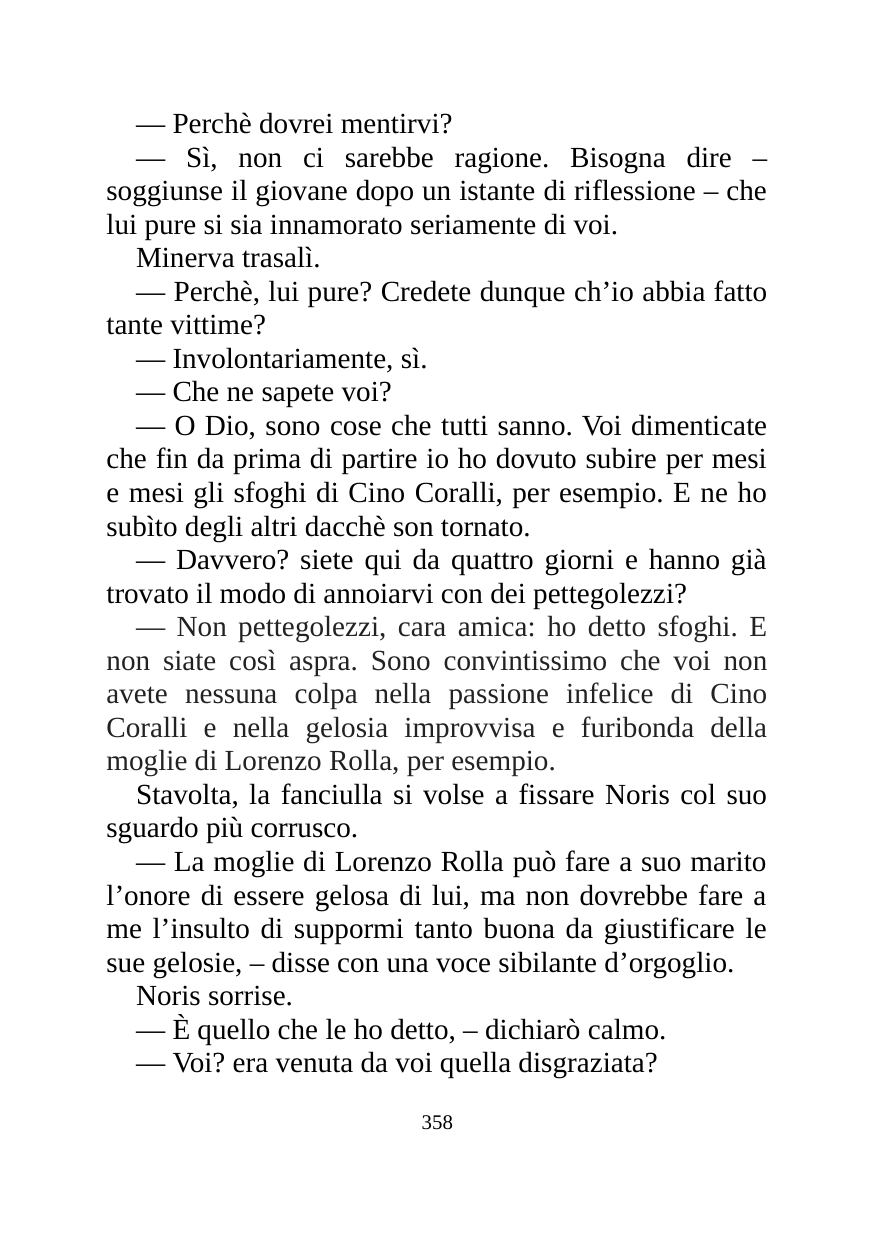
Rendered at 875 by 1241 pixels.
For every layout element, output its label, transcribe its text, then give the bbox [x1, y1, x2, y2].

text — Sì, non ci sarebbe ragione. Bisogna dire – soggiunse il giovane dopo un istante di riflessione – che lui pure si sia innamorato seriamente di voi. [106, 140, 768, 240]
text — Non pettegolezzi, cara amica: ho detto sfoghi. E non siate così aspra. Sono convintissimo che voi non avete nessuna colpa nella passione infelice di Cino Coralli e nella gelosia improvvisa e furibonda della moglie di Lorenzo Rolla, per esempio. [106, 609, 768, 777]
text — La moglie di Lorenzo Rolla può fare a suo marito l’onore di essere gelosa di lui, ma non dovrebbe fare a me l’insulto di suppormi tanto buona da giustificare le sue gelosie, – disse con una voce sibilante d’orgoglio. [106, 844, 768, 978]
text — Perchè, lui pure? Credete dunque ch’io abbia fatto tante vittime? [106, 274, 768, 341]
text — È quello che le ho detto, – dichiarò calmo. [106, 1012, 768, 1045]
text Noris sorrise. [106, 978, 768, 1012]
text — Voi? era venuta da voi quella disgraziata? [106, 1045, 768, 1079]
text Stavolta, la fanciulla si volse a fissare Noris col suo sguardo più corrusco. [106, 777, 768, 844]
text — Perchè dovrei mentirvi? [106, 106, 768, 140]
text Minerva trasalì. [106, 240, 768, 274]
text — O Dio, sono cose che tutti sanno. Voi dimenticate che fin da prima di partire io ho dovuto subire per mesi e mesi gli sfoghi di Cino Coralli, per esempio. E ne ho subìto degli altri dacchè son tornato. [106, 408, 768, 542]
text — Involontariamente, sì. [106, 341, 768, 374]
text — Che ne sapete voi? [106, 374, 768, 408]
text — Davvero? siete qui da quattro giorni e hanno già trovato il modo di annoiarvi con dei pettegolezzi? [106, 542, 768, 609]
